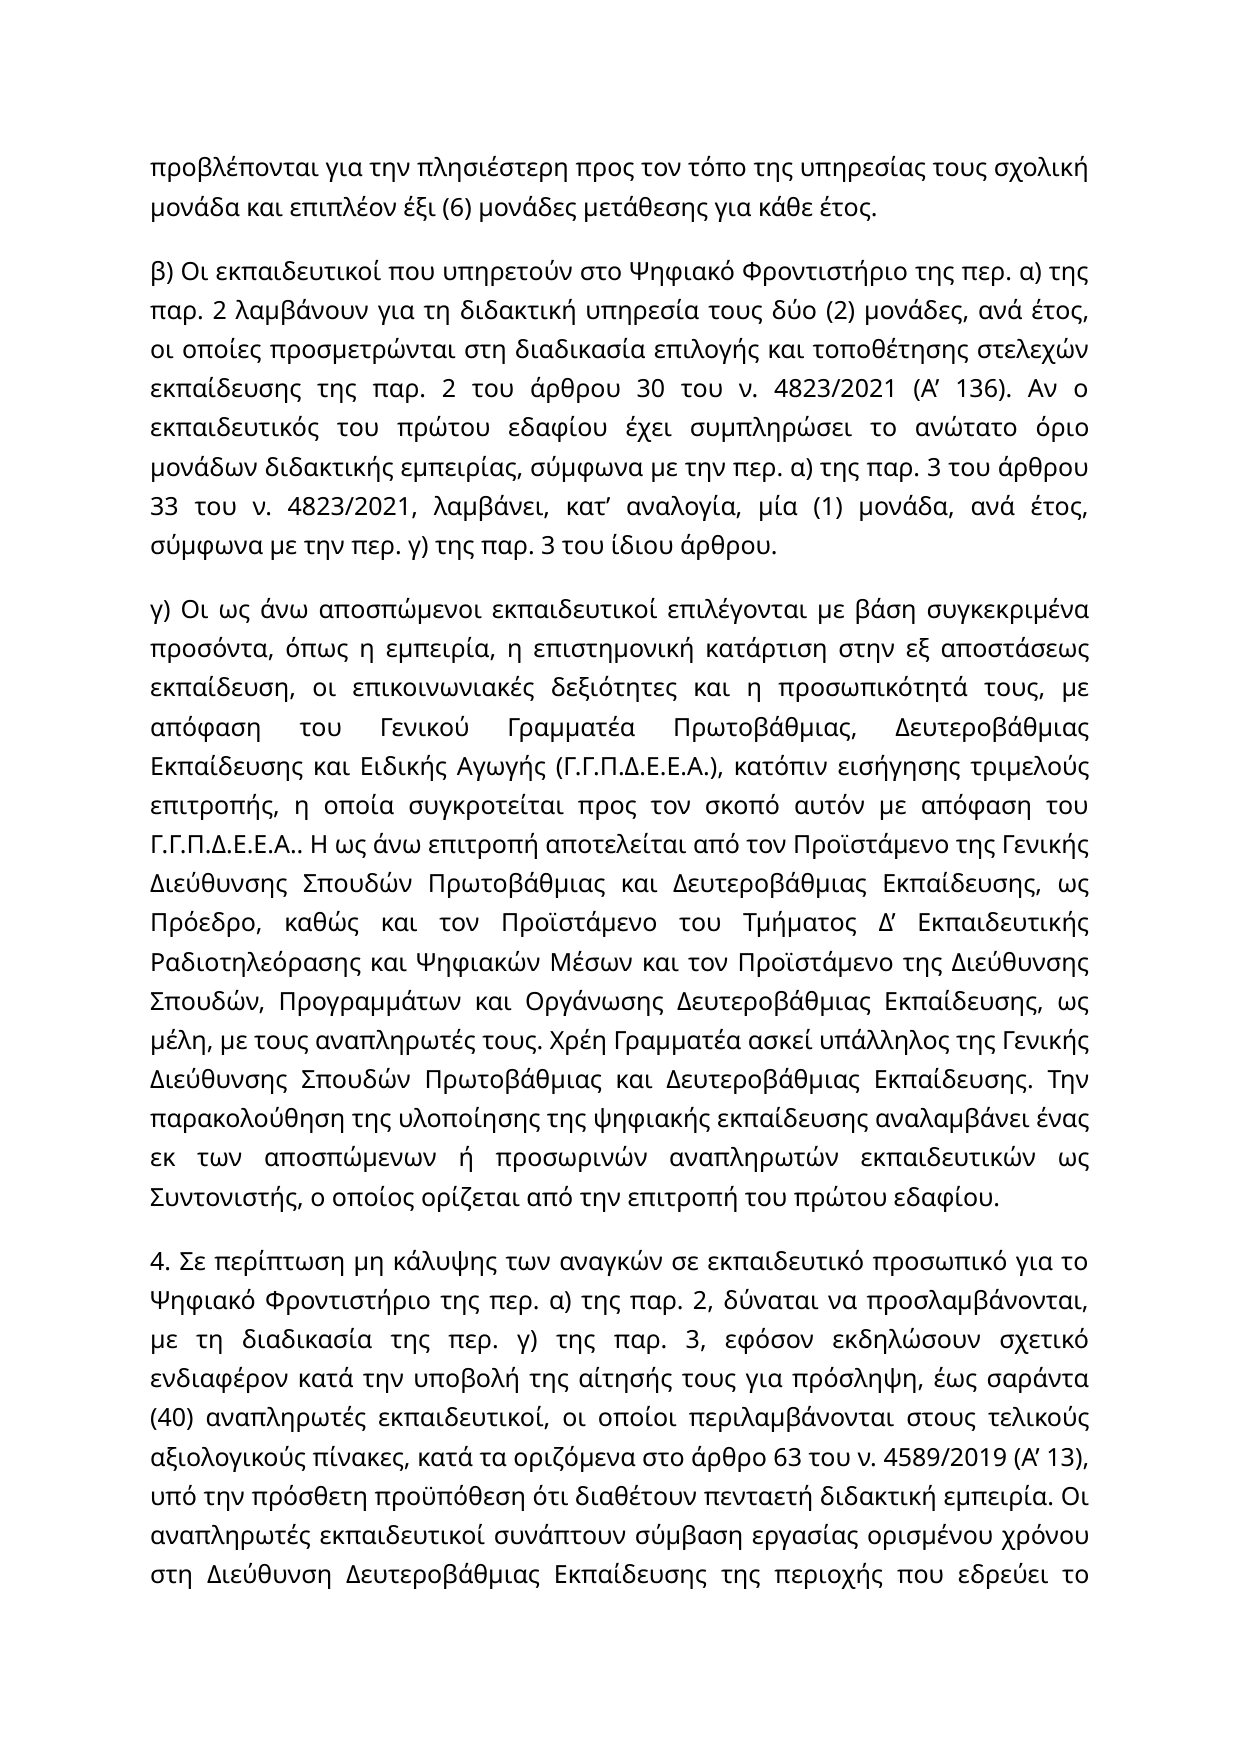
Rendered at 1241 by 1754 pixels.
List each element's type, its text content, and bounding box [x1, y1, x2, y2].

text γ) Οι ως άνω αποσπώμενοι εκπαιδευτικοί επιλέγονται με βάση συγκεκριμένα προσόντα, όπως η εμπειρία, η επιστημονική κατάρτιση στην εξ αποστάσεως εκπαίδευση, οι επικοινωνιακές δεξιότητες και η προσωπικότητά τους, με απόφαση του Γενικού Γραμματέα Πρωτοβάθμιας, Δευτεροβάθμιας Εκπαίδευσης και Ειδικής Αγωγής (Γ.Γ.Π.Δ.Ε.Ε.Α.), κατόπιν εισήγησης τριμελούς επιτροπής, η οποία συγκροτείται προς τον σκοπό αυτόν με απόφαση του Γ.Γ.Π.Δ.Ε.Ε.Α.. Η ως άνω επιτροπή αποτελείται από τον Προϊστάμενο της Γενικής Διεύθυνσης Σπουδών Πρωτοβάθμιας και Δευτεροβάθμιας Εκπαίδευσης, ως Πρόεδρο, καθώς και τον Προϊστάμενο του Τμήματος Δ’ Εκπαιδευτικής Ραδιοτηλεόρασης και Ψηφιακών Μέσων και τον Προϊστάμενο της Διεύθυνσης Σπουδών, Προγραμμάτων και Οργάνωσης Δευτεροβάθμιας Εκπαίδευσης, ως μέλη, με τους αναπληρωτές τους. Χρέη Γραμματέα ασκεί υπάλληλος της Γενικής Διεύθυνσης Σπουδών Πρωτοβάθμιας και Δευτεροβάθμιας Εκπαίδευσης. Την παρακολούθηση της υλοποίησης της ψηφιακής εκπαίδευσης αναλαμβάνει ένας εκ των αποσπώμενων ή προσωρινών αναπληρωτών εκπαιδευτικών ως Συντονιστής, ο οποίος ορίζεται από την επιτροπή του πρώτου εδαφίου. [150, 592, 1090, 1213]
text 4. Σε περίπτωση μη κάλυψης των αναγκών σε εκπαιδευτικό προσωπικό για το Ψηφιακό Φροντιστήριο της περ. α) της παρ. 2, δύναται να προσλαμβάνονται, με τη διαδικασία της περ. γ) της παρ. 3, εφόσον εκδηλώσουν σχετικό ενδιαφέρον κατά την υποβολή της αίτησής τους για πρόσληψη, έως σαράντα (40) αναπληρωτές εκπαιδευτικοί, οι οποίοι περιλαμβάνονται στους τελικούς αξιολογικούς πίνακες, κατά τα οριζόμενα στο άρθρο 63 του ν. 4589/2019 (Α’ 13), υπό την πρόσθετη προϋπόθεση ότι διαθέτουν πενταετή διδακτική εμπειρία. Οι αναπληρωτές εκπαιδευτικοί συνάπτουν σύμβαση εργασίας ορισμένου χρόνου στη Διεύθυνση Δευτεροβάθμιας Εκπαίδευσης της περιοχής που εδρεύει το [150, 1243, 1090, 1591]
text β) Οι εκπαιδευτικοί που υπηρετούν στο Ψηφιακό Φροντιστήριο της περ. α) της παρ. 2 λαμβάνουν για τη διδακτική υπηρεσία τους δύο (2) μονάδες, ανά έτος, οι οποίες προσμετρώνται στη διαδικασία επιλογής και τοποθέτησης στελεχών εκπαίδευσης της παρ. 2 του άρθρου 30 του ν. 4823/2021 (Α’ 136). Αν ο εκπαιδευτικός του πρώτου εδαφίου έχει συμπληρώσει το ανώτατο όριο μονάδων διδακτικής εμπειρίας, σύμφωνα με την περ. α) της παρ. 3 του άρθρου 33 του ν. 4823/2021, λαμβάνει, κατ’ αναλογία, μία (1) μονάδα, ανά έτος, σύμφωνα με την περ. γ) της παρ. 3 του ίδιου άρθρου. [150, 253, 1090, 562]
text προβλέπονται για την πλησιέστερη προς τον τόπο της υπηρεσίας τους σχολική μονάδα και επιπλέον έξι (6) μονάδες μετάθεσης για κάθε έτος. [150, 150, 1090, 223]
